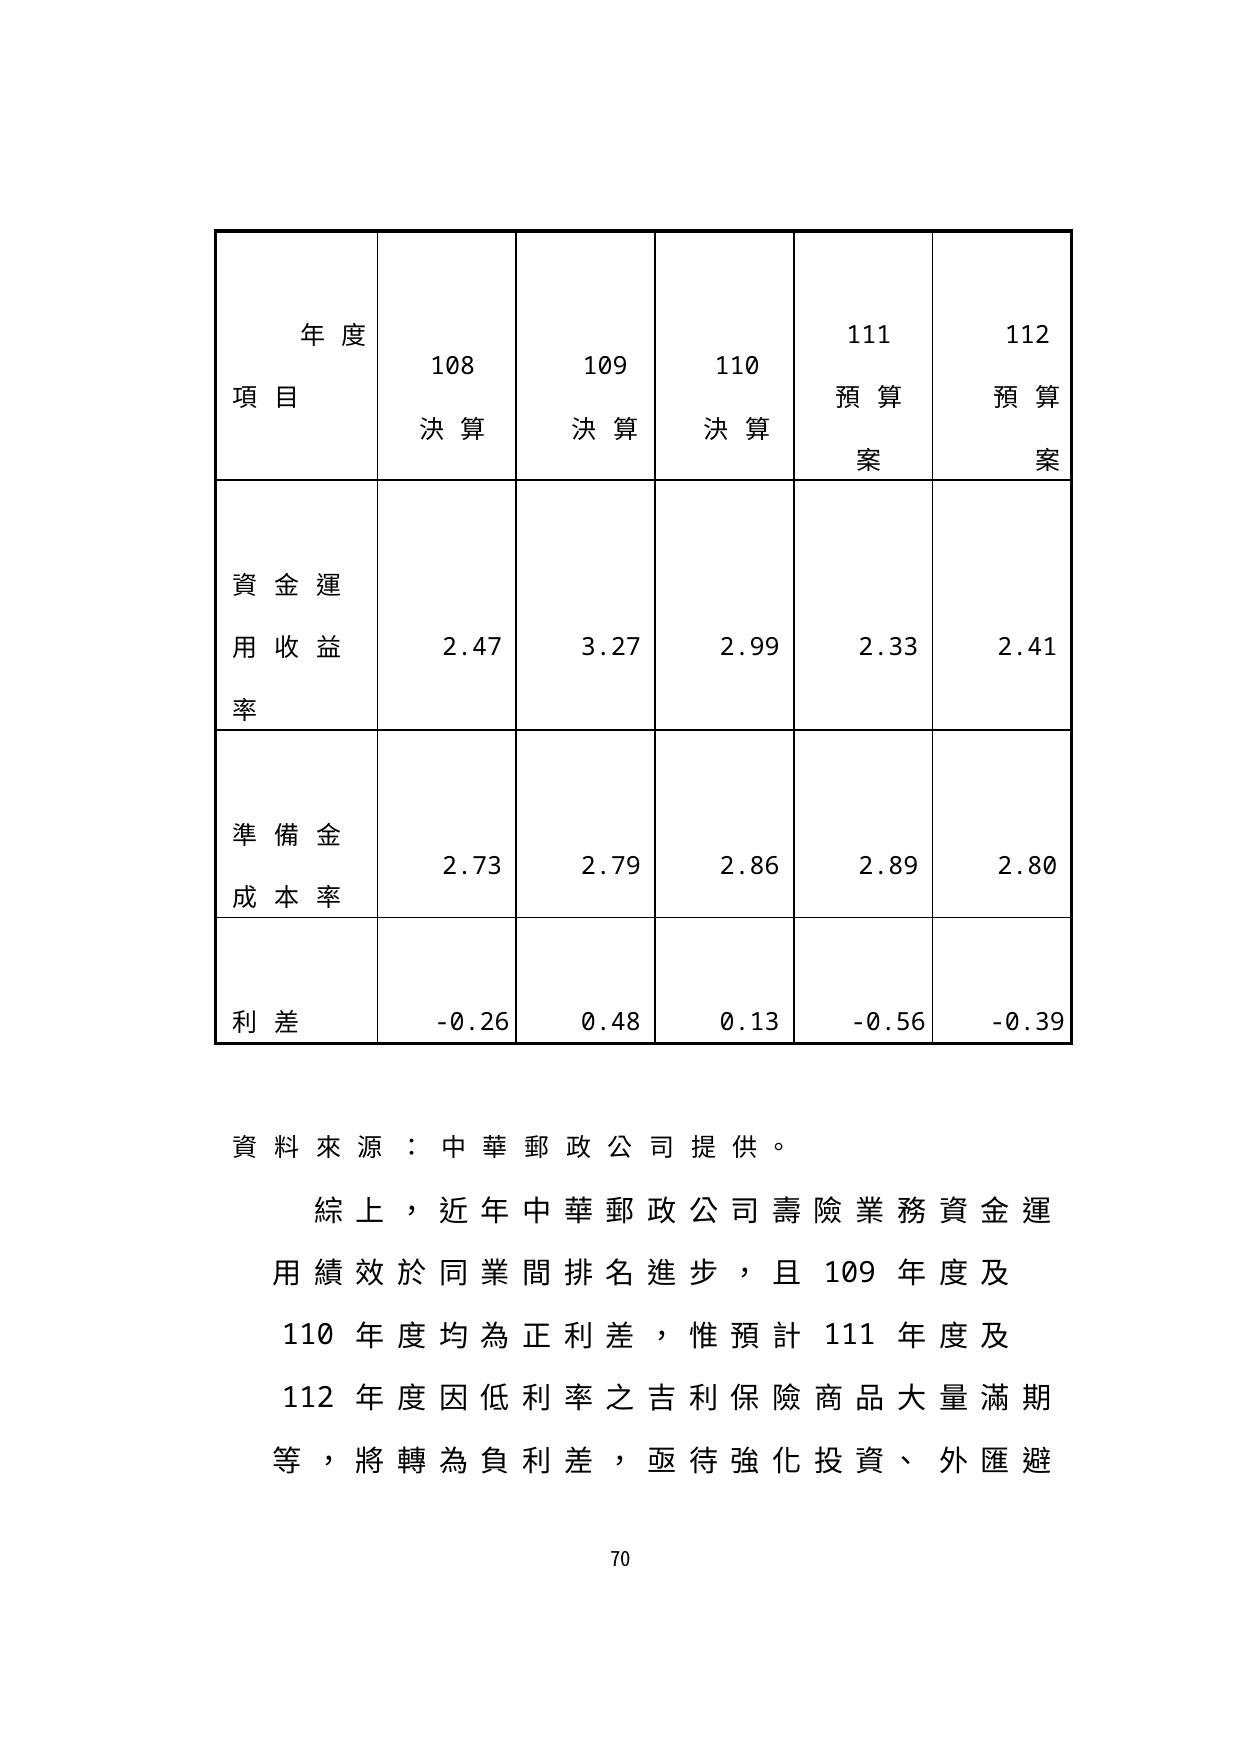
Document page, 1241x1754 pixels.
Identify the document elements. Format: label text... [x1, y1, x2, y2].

table_cell 3.27 [517, 481, 654, 729]
table_cell 2.99 [656, 481, 793, 729]
table_cell 2.89 [795, 731, 932, 917]
table_cell 0.48 [517, 918, 654, 1042]
table_cell -0.26 [378, 918, 515, 1042]
table_header 年度 項目 [217, 233, 377, 479]
table_cell -0.39 [933, 918, 1070, 1042]
table_cell -0.56 [795, 918, 932, 1042]
table_cell 2.80 [933, 731, 1070, 917]
table_cell 準備金成本率 [217, 731, 377, 917]
text 資料來源：中華郵政公司提供。 [197, 1104, 1058, 1167]
table_cell 2.86 [656, 731, 793, 917]
table_cell 2.79 [517, 731, 654, 917]
table_header 109決算 [517, 233, 654, 479]
table_cell 2.47 [378, 481, 515, 729]
table_cell 利差 [217, 918, 377, 1042]
table_cell 2.33 [795, 481, 932, 729]
table_cell 2.41 [933, 481, 1070, 729]
table_header 112預算案 [933, 233, 1070, 479]
table_header 111預算案 [795, 233, 932, 479]
table_cell 資金運用收益率 [217, 481, 377, 729]
table_header 110決算 [656, 233, 793, 479]
text 綜上，近年中華郵政公司壽險業務資金運用績效於同業間排名進步，且109年度及110年度均為正利差，惟預計111年度及112年度因低利率之吉利保險商品大量滿期等，將轉為負利差，亟待強化投資、外匯避 [242, 1167, 1058, 1479]
table_header 108決算 [378, 233, 515, 479]
table_cell 2.73 [378, 731, 515, 917]
table_cell 0.13 [656, 918, 793, 1042]
